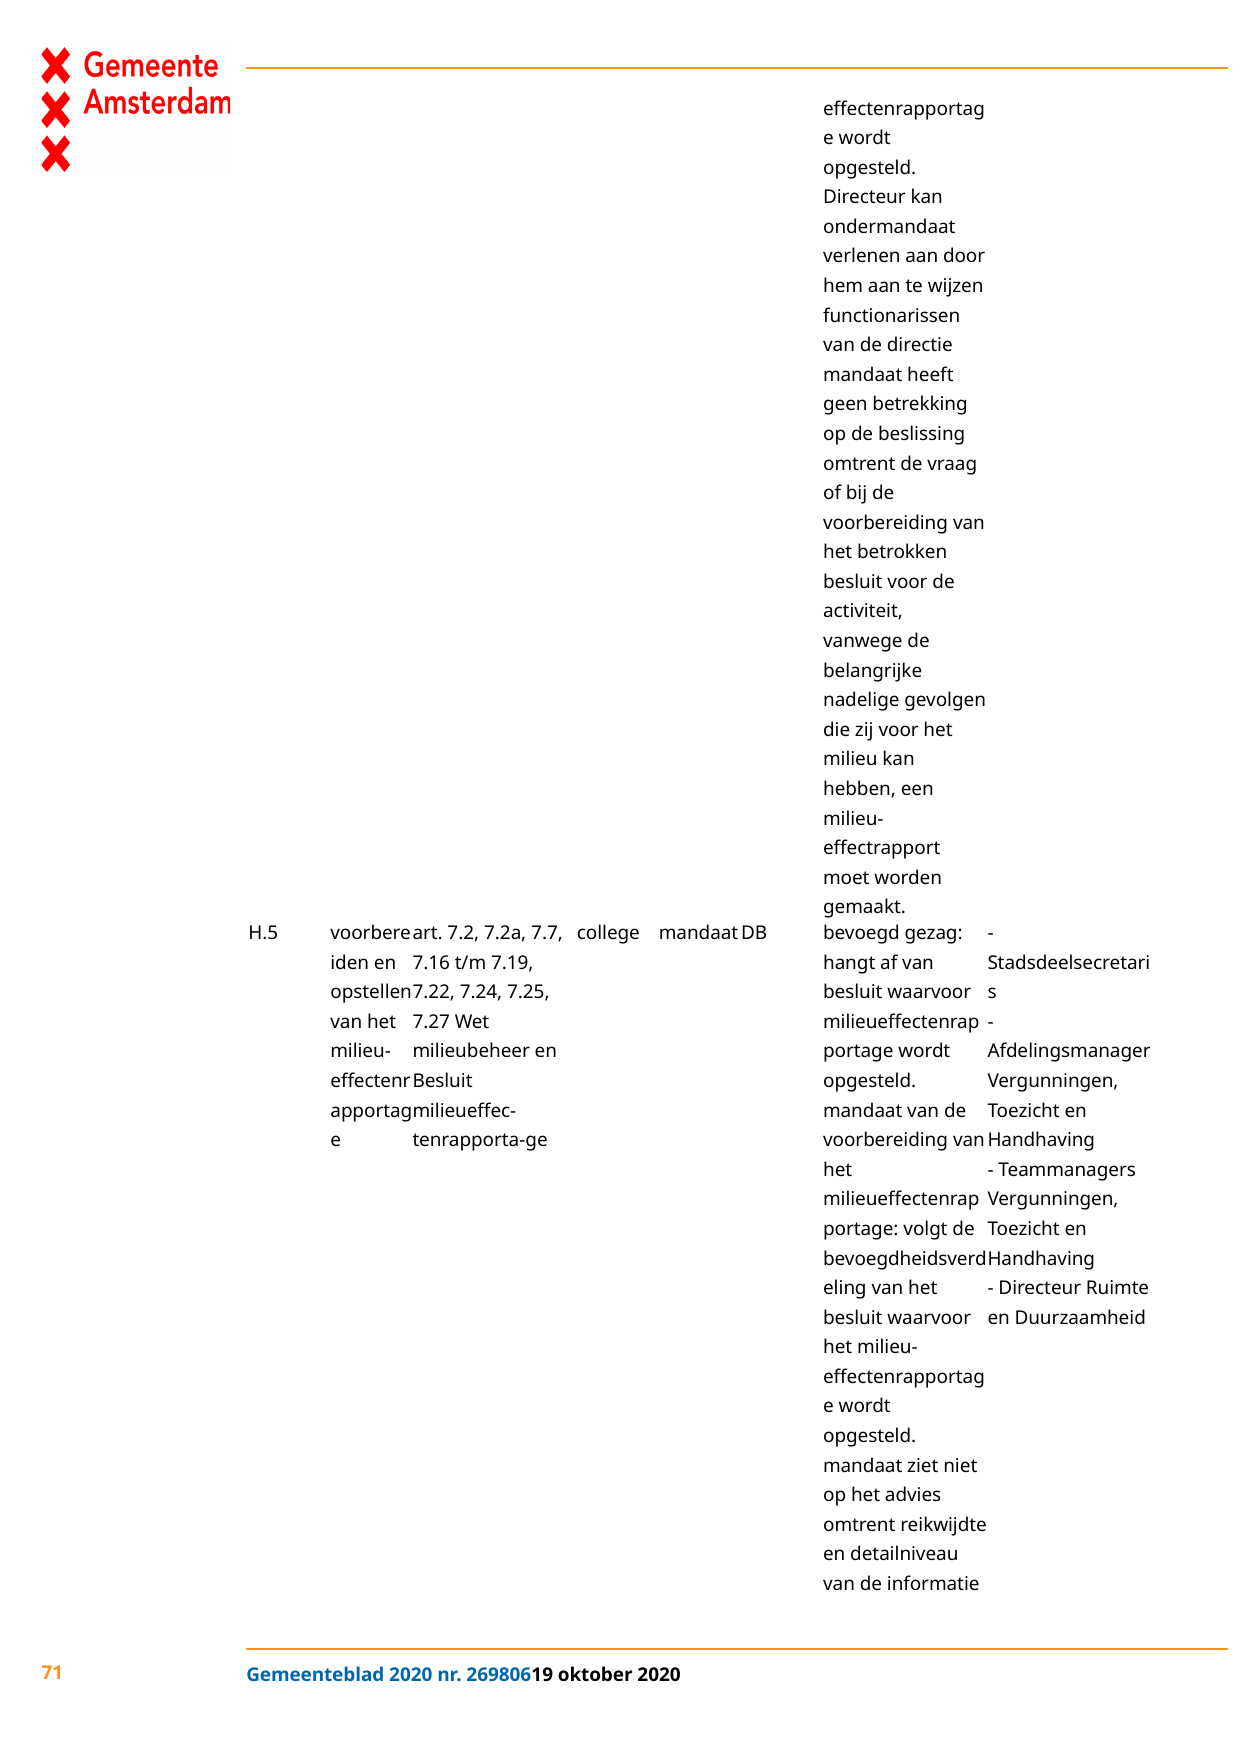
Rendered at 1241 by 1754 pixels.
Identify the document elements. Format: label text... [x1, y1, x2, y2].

table_cell [330, 95, 412, 919]
table_cell [248, 95, 330, 919]
table_cell DB [741, 919, 823, 1596]
table_cell -Stadsdeelsecretaris - Afdelingsmanager Vergunningen, Toezicht en Handhaving - Teammanagers Vergunningen, Toezicht en Handhaving - Directeur Ruimte en Duurzaamheid [987, 919, 1152, 1596]
table_cell [987, 95, 1152, 919]
table_cell [412, 95, 577, 919]
picture [41, 47, 231, 172]
table_cell [577, 95, 659, 919]
table_cell effectenrapportage wordt opgesteld. Directeur kan ondermandaat verlenen aan door hem aan te wijzen functionarissen van de directie mandaat heeft geen betrekking op de beslissing omtrent de vraag of bij de voorbereiding van het betrokken besluit voor de activiteit, vanwege de belangrijke nadelige gevolgen die zij voor het milieu kan hebben, een milieu-effectrapport moet worden gemaakt. [823, 95, 987, 919]
table_cell college [577, 919, 659, 1596]
table_cell art. 7.2, 7.2a, 7.7, 7.16 t/m 7.19, 7.22, 7.24, 7.25, 7.27 Wet milieubeheer en Besluit milieueffec-tenrapporta-ge [412, 919, 577, 1596]
table_cell bevoegd gezag: hangt af van besluit waarvoor milieueffectenrapportage wordt opgesteld. mandaat van de voorbereiding van het milieueffectenrapportage: volgt de bevoegdheidsverdeling van het besluit waarvoor het milieu-effectenrapportage wordt opgesteld. mandaat ziet niet op het advies omtrent reikwijdte en detailniveau van de informatie [823, 919, 987, 1596]
table_cell [659, 95, 741, 919]
table_cell [741, 95, 823, 919]
table_cell voorbereiden en opstellen van het milieu-effectenrapportage [330, 919, 412, 1596]
table_cell mandaat [659, 919, 741, 1596]
table_cell H.5 [248, 919, 330, 1596]
